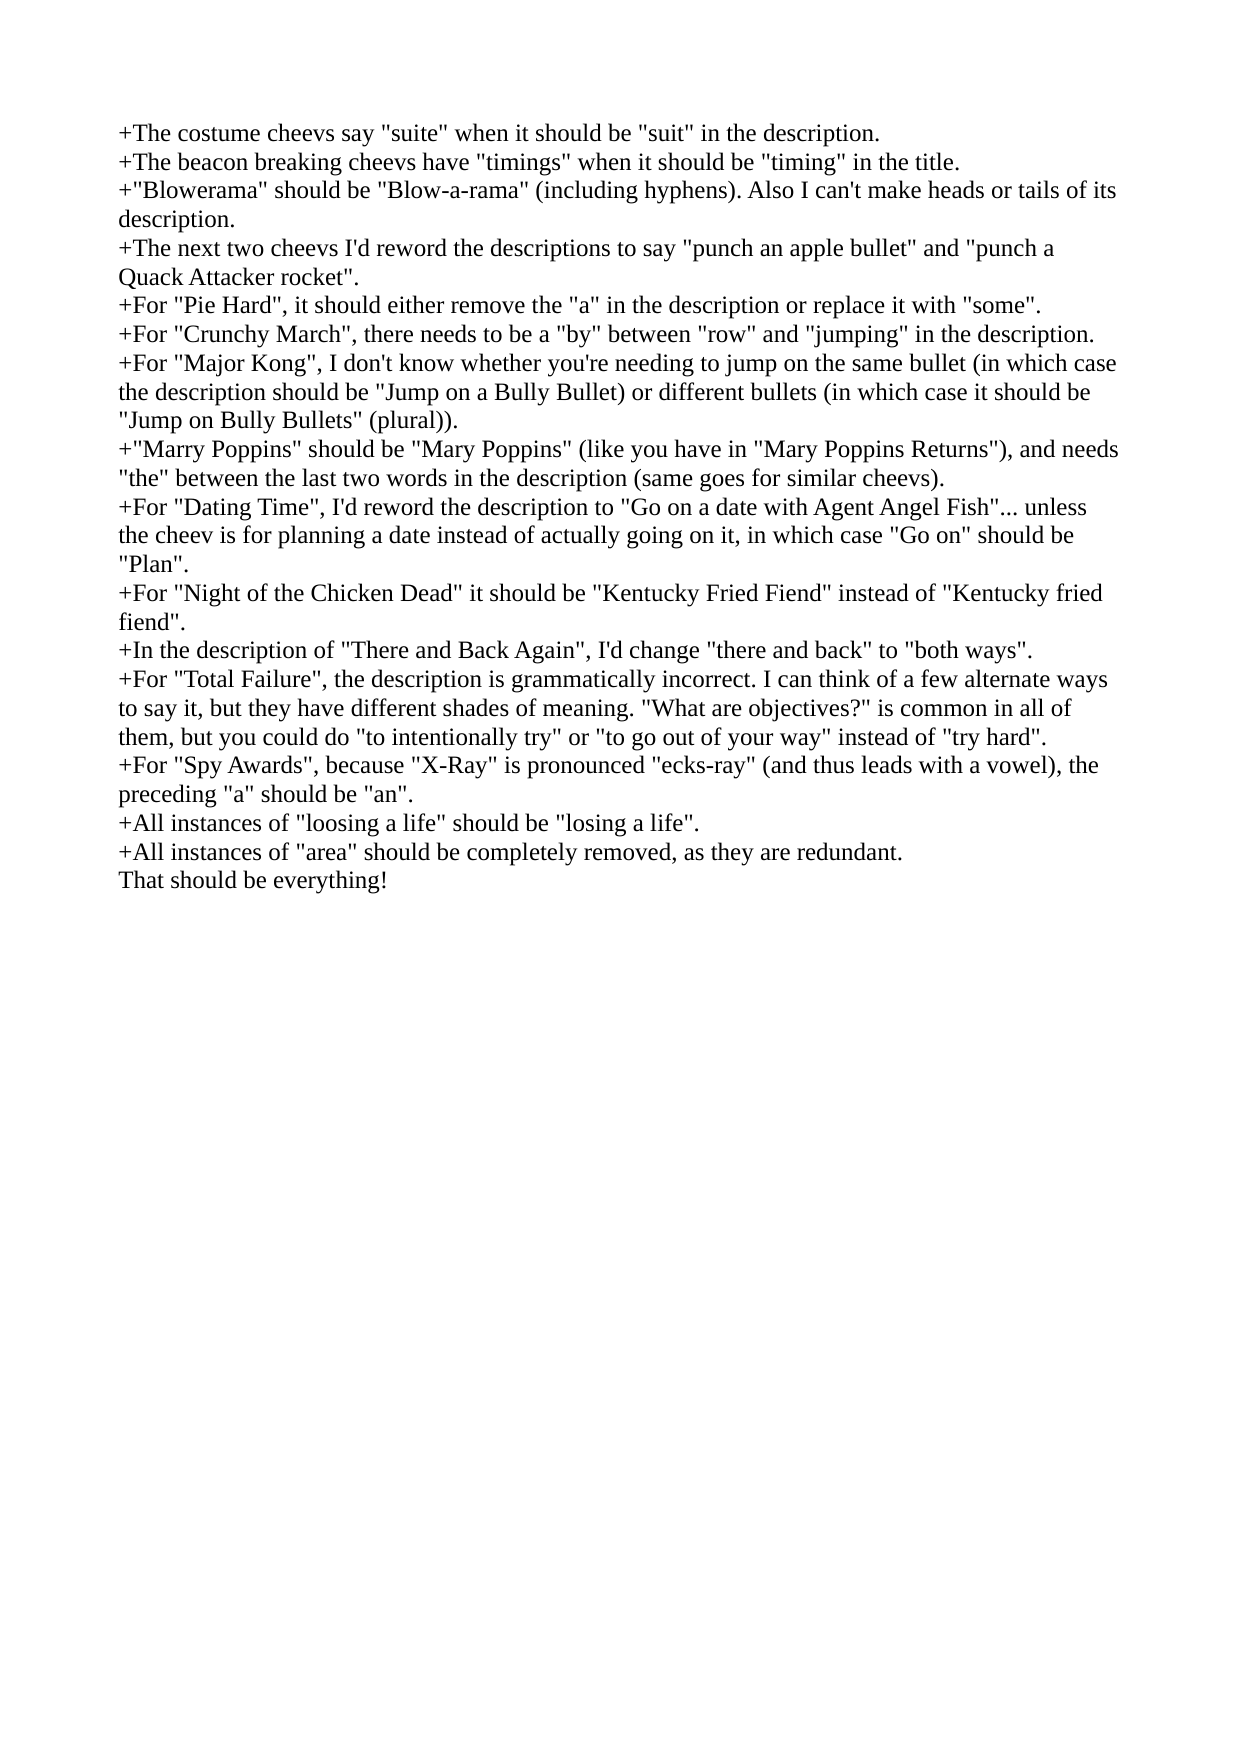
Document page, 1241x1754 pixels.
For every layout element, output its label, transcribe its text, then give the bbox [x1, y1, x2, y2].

text +For "Total Failure", the description is grammatically incorrect. I can think of a few alternate ways to say it, but they have different shades of meaning. "What are objectives?" is common in all of them, but you could do "to intentionally try" or "to go out of your way" instead of "try hard". [118, 664, 1122, 751]
text +The next two cheevs I'd reword the descriptions to say "punch an apple bullet" and "punch a Quack Attacker rocket". [118, 233, 1122, 291]
text +All instances of "loosing a life" should be "losing a life". [118, 808, 1122, 837]
text +For "Spy Awards", because "X-Ray" is pronounced "ecks-ray" (and thus leads with a vowel), the preceding "a" should be "an". [118, 751, 1122, 808]
text +The beacon breaking cheevs have "timings" when it should be "timing" in the title. [118, 147, 1122, 176]
text +For "Dating Time", I'd reword the description to "Go on a date with Agent Angel Fish"... unless the cheev is for planning a date instead of actually going on it, in which case "Go on" should be "Plan". [118, 492, 1122, 578]
text +For "Crunchy March", there needs to be a "by" between "row" and "jumping" in the description. [118, 319, 1122, 348]
text +The costume cheevs say "suite" when it should be "suit" in the description. [118, 118, 1122, 147]
text That should be everything! [118, 866, 1122, 894]
text +For "Major Kong", I don't know whether you're needing to jump on the same bullet (in which case the description should be "Jump on a Bully Bullet) or different bullets (in which case it should be "Jump on Bully Bullets" (plural)). [118, 348, 1122, 434]
text +"Marry Poppins" should be "Mary Poppins" (like you have in "Mary Poppins Returns"), and needs "the" between the last two words in the description (same goes for similar cheevs). [118, 434, 1122, 492]
text +For "Pie Hard", it should either remove the "a" in the description or replace it with "some". [118, 291, 1122, 319]
text +All instances of "area" should be completely removed, as they are redundant. [118, 837, 1122, 866]
text +In the description of "There and Back Again", I'd change "there and back" to "both ways". [118, 636, 1122, 664]
text +For "Night of the Chicken Dead" it should be "Kentucky Fried Fiend" instead of "Kentucky fried fiend". [118, 578, 1122, 636]
text +"Blowerama" should be "Blow-a-rama" (including hyphens). Also I can't make heads or tails of its description. [118, 176, 1122, 233]
